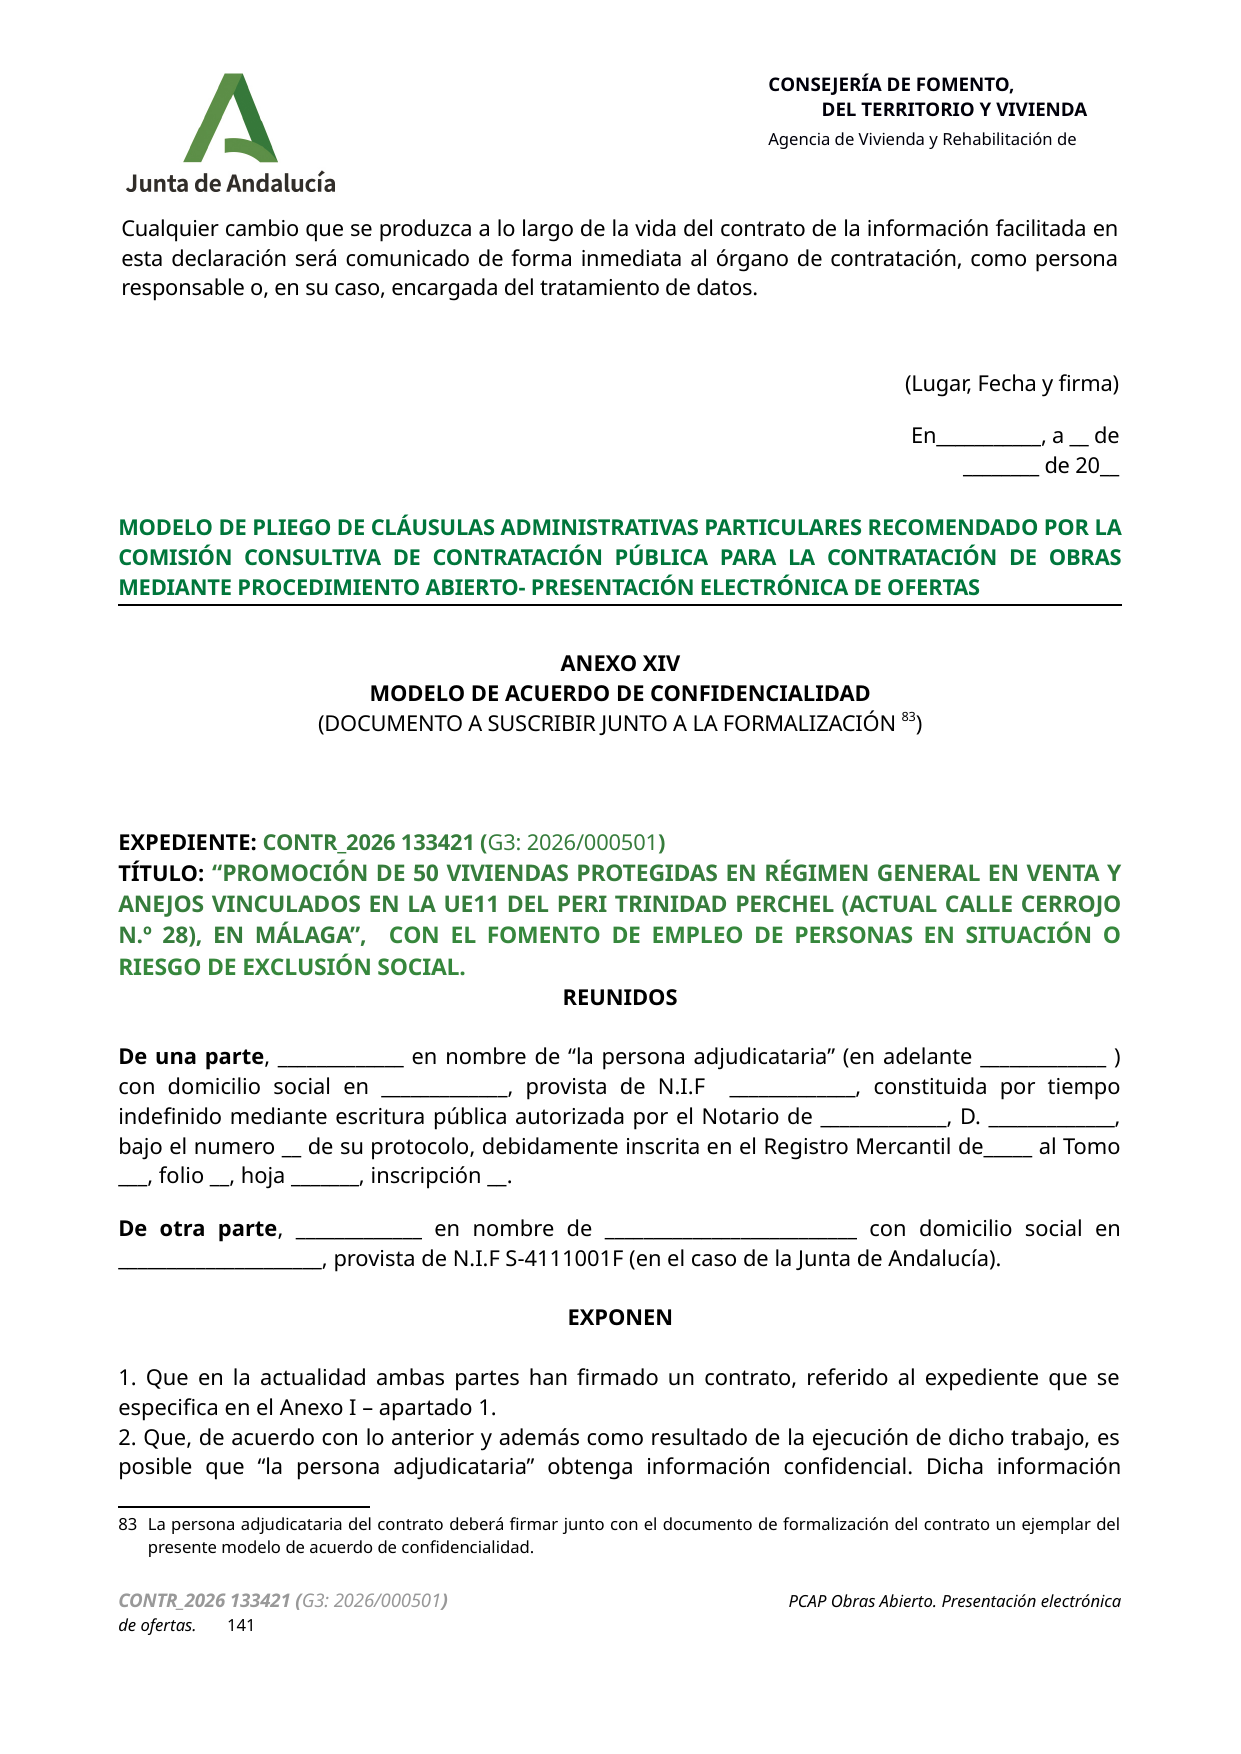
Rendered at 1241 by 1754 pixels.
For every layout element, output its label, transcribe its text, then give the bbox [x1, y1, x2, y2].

text De una parte, _____________ en nombre de “la persona adjudicataria” (en adelante _____________ ) con domicilio social en _____________, provista de N.I.F _____________, constituida por tiempo indefinido mediante escritura pública autorizada por el Notario de _____________, D. _____________, bajo el numero __ de su protocolo, debidamente inscrita en el Registro Mercantil de_____ al Tomo ___, folio __, hoja _______, inscripción __. [118, 1041, 1122, 1190]
text MODELO DE PLIEGO DE CLÁUSULAS ADMINISTRATIVAS PARTICULARES RECOMENDADO POR LA COMISIÓN CONSULTIVA DE CONTRATACIÓN PÚBLICA PARA LA CONTRATACIÓN DE OBRAS MEDIANTE PROCEDIMIENTO ABIERTO- PRESENTACIÓN ELECTRÓNICA DE OFERTAS [118, 512, 1122, 604]
text Cualquier cambio que se produzca a lo largo de la vida del contrato de la información facilitada en esta declaración será comunicado de forma inmediata al órgano de contratación, como persona responsable o, en su caso, encargada del tratamiento de datos. [118, 210, 1122, 302]
text EXPEDIENTE: CONTR_2026 133421 (G3: 2026/000501) [118, 827, 1122, 857]
picture [106, 57, 355, 208]
text La persona adjudicataria del contrato deberá firmar junto con el documento de formalización del contrato un ejemplar del presente modelo de acuerdo de confidencialidad. [118, 1513, 1122, 1558]
text 2. Que, de acuerdo con lo anterior y además como resultado de la ejecución de dicho trabajo, es posible que “la persona adjudicataria” obtenga información confidencial. Dicha información [118, 1421, 1122, 1481]
text (DOCUMENTO A SUSCRIBIR JUNTO A LA FORMALIZACIÓN ) [118, 708, 1122, 737]
text REUNIDOS [118, 982, 1122, 1011]
text De otra parte, _____________ en nombre de __________________________ con domicilio social en _____________________, provista de N.I.F S-4111001F (en el caso de la Junta de Andalucía). [118, 1213, 1122, 1272]
text ANEXO XIV [118, 648, 1122, 678]
text En___________, a __ de ________ de 20__ [118, 420, 1122, 479]
text 1. Que en la actualidad ambas partes han firmado un contrato, referido al expediente que se especifica en el Anexo I – apartado 1. [118, 1362, 1122, 1421]
text (Lugar, Fecha y firma) [118, 364, 1122, 397]
text TÍTULO: “PROMOCIÓN DE 50 VIVIENDAS PROTEGIDAS EN RÉGIMEN GENERAL EN VENTA Y ANEJOS VINCULADOS EN LA UE11 DEL PERI TRINIDAD PERCHEL (ACTUAL CALLE CERROJO N.º 28), EN MÁLAGA”, CON EL FOMENTO DE EMPLEO DE PERSONAS EN SITUACIÓN O RIESGO DE EXCLUSIÓN SOCIAL. [118, 857, 1122, 982]
text MODELO DE ACUERDO DE CONFIDENCIALIDAD [118, 678, 1122, 708]
text EXPONEN [118, 1302, 1122, 1332]
